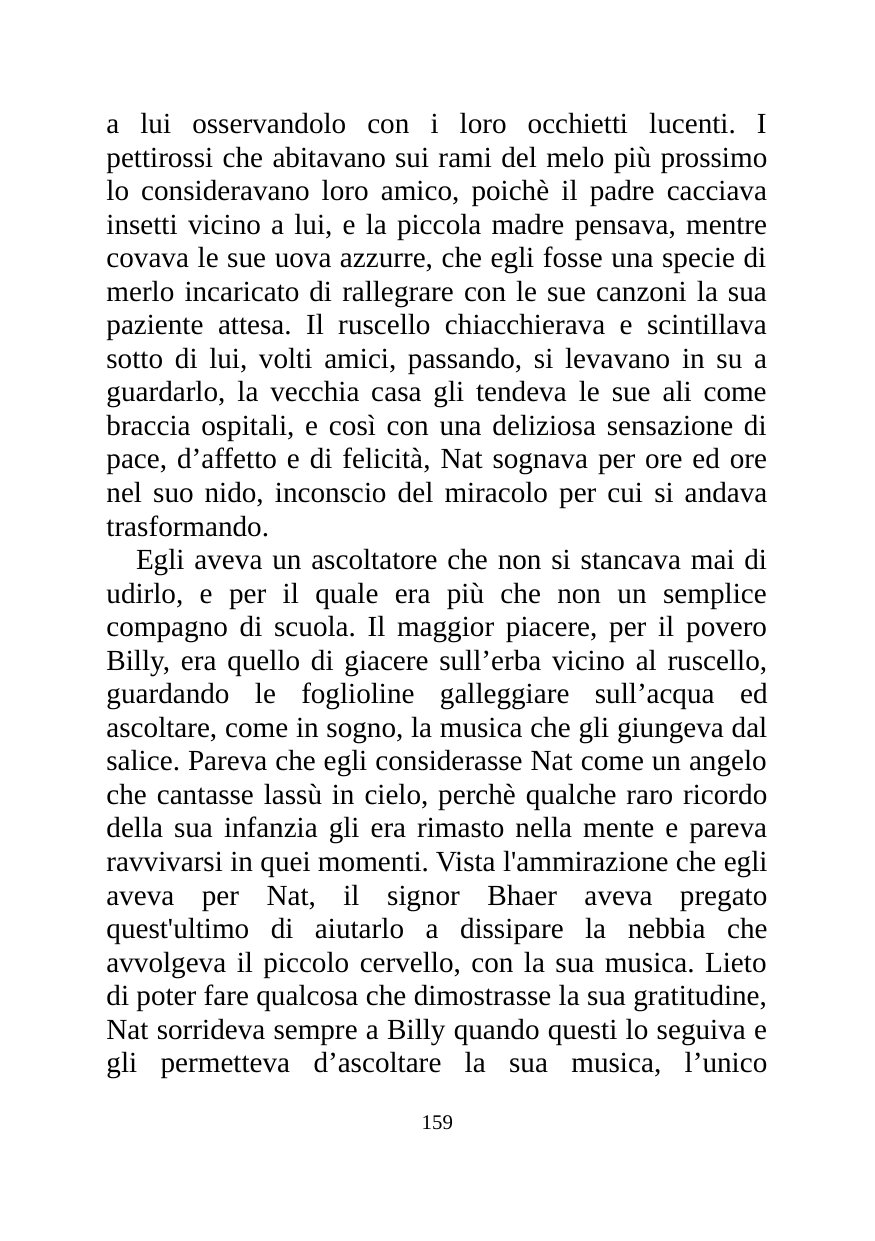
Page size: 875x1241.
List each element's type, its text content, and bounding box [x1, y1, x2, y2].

text a lui osservandolo con i loro occhietti lucenti. I pettirossi che abitavano sui rami del melo più prossimo lo consideravano loro amico, poichè il padre cacciava insetti vicino a lui, e la piccola madre pensava, mentre covava le sue uova azzurre, che egli fosse una specie di merlo incaricato di rallegrare con le sue canzoni la sua paziente attesa. Il ruscello chiacchierava e scintillava sotto di lui, volti amici, passando, si levavano in su a guardarlo, la vecchia casa gli tendeva le sue ali come braccia ospitali, e così con una deliziosa sensazione di pace, d’affetto e di felicità, Nat sognava per ore ed ore nel suo nido, inconscio del miracolo per cui si andava trasformando. [106, 106, 768, 542]
text Egli aveva un ascoltatore che non si stancava mai di udirlo, e per il quale era più che non un semplice compagno di scuola. Il maggior piacere, per il povero Billy, era quello di giacere sull’erba vicino al ruscello, guardando le foglioline galleggiare sull’acqua ed ascoltare, come in sogno, la musica che gli giungeva dal salice. Pareva che egli considerasse Nat come un angelo che cantasse lassù in cielo, perchè qualche raro ricordo della sua infanzia gli era rimasto nella mente e pareva ravvivarsi in quei momenti. Vista l'ammirazione che egli aveva per Nat, il signor Bhaer aveva pregato quest'ultimo di aiutarlo a dissipare la nebbia che avvolgeva il piccolo cervello, con la sua musica. Lieto di poter fare qualcosa che dimostrasse la sua gratitudine, Nat sorrideva sempre a Billy quando questi lo seguiva e gli permetteva d’ascoltare la sua musica, l’unico [106, 542, 768, 1079]
